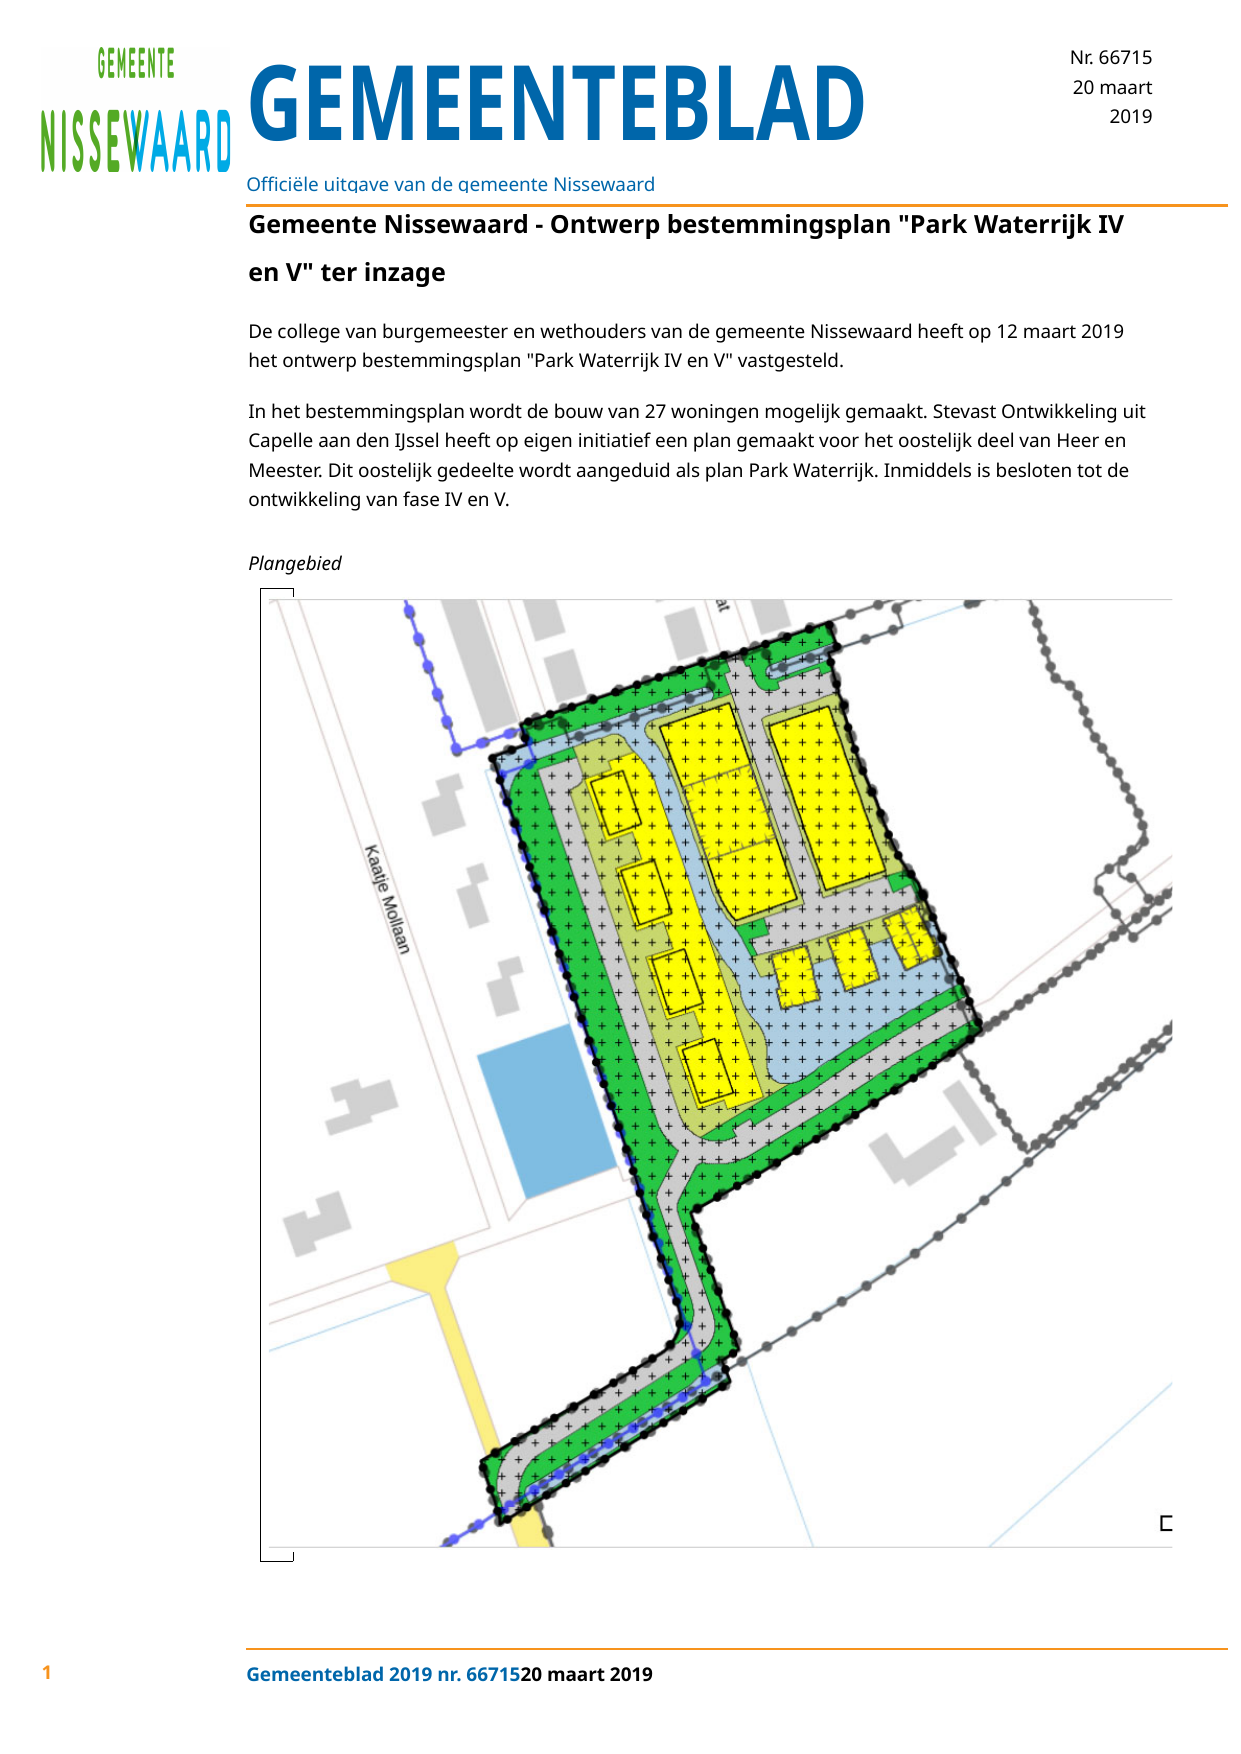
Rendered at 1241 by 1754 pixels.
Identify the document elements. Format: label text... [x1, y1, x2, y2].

picture [200, 151, 206, 172]
picture [222, 122, 227, 160]
picture [41, 47, 231, 172]
picture [268, 597, 1173, 1552]
text In het bestemmingsplan wordt de bouw van 27 woningen mogelijk gemaakt. Stevast Ontwikkeling uit Capelle aan den IJssel heeft op eigen initiatief een plan gemaakt voor het oostelijk deel van Heer en Meester. Dit oostelijk gedeelte wordt aangeduid als plan Park Waterrijk. Inmiddels is besloten tot de ontwikkeling van fase IV en V. [248, 398, 1152, 512]
text Gemeente Nissewaard - Ontwerp bestemmingsplan "Park Waterrijk IV en V" ter inzage [248, 207, 1152, 288]
text Plangebied [248, 551, 1152, 576]
picture [176, 157, 187, 172]
text De college van burgemeester en wethouders van de gemeente Nissewaard heeft op 12 maart 2019 het ontwerp bestemmingsplan "Park Waterrijk IV en V" vastgesteld. [248, 318, 1152, 373]
picture [201, 122, 206, 138]
picture [154, 157, 165, 172]
